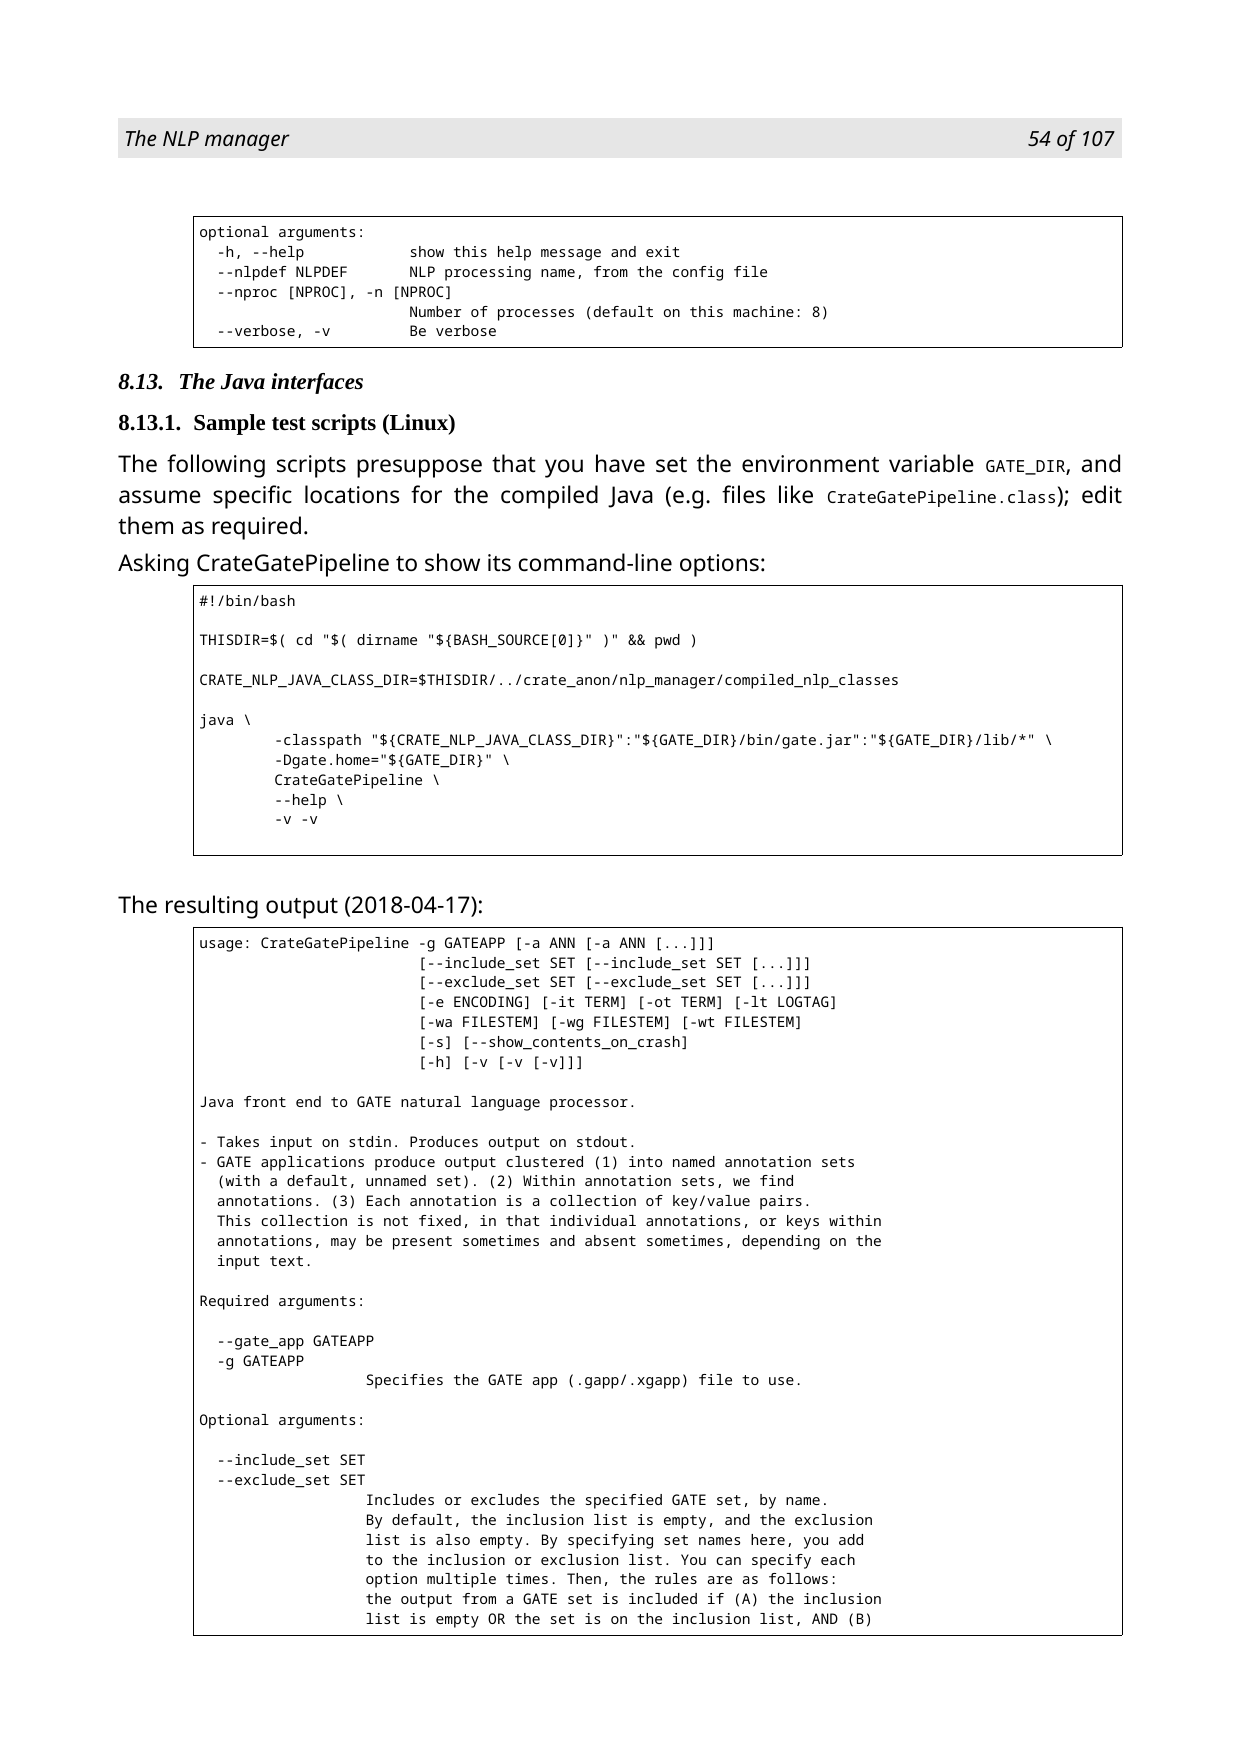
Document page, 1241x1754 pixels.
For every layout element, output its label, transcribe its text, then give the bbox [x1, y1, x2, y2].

text The resulting output (2018-04-17): [118, 889, 1122, 921]
table_header #!/bin/bash THISDIR=$( cd "$( dirname "${BASH_SOURCE[0]}" )" && pwd ) CRATE_NLP_JAVA_CLASS_DIR=$THISDIR/../crate_anon/nlp_manager/compiled_nlp_classes java \ -classpath "${CRATE_NLP_JAVA_CLASS_DIR}":"${GATE_DIR}/bin/gate.jar":"${GATE_DIR}/lib/*" \ -Dgate.home="${GATE_DIR}" \ CrateGatePipeline \ --help \ -v -v [194, 586, 1122, 855]
text Asking CrateGatePipeline to show its command-line options: [118, 547, 1122, 578]
text The following scripts presuppose that you have set the environment variable GATE_DIR, and assume specific locations for the compiled Java (e.g. files like CrateGatePipeline.class); edit them as required. [118, 448, 1122, 541]
table_header usage: CrateGatePipeline -g GATEAPP [-a ANN [-a ANN [...]]] [--include_set SET [--include_set SET [...]]] [--exclude_set SET [--exclude_set SET [...]]] [-e ENCODING] [-it TERM] [-ot TERM] [-lt LOGTAG] [-wa FILESTEM] [-wg FILESTEM] [-wt FILESTEM] [-s] [--show_contents_on_crash] [-h] [-v [-v [-v]]] Java front end to GATE natural language processor. - Takes input on stdin. Produces output on stdout. - GATE applications produce output clustered (1) into named annotation sets (with a default, unnamed set). (2) Within annotation sets, we find annotations. (3) Each annotation is a collection of key/value pairs. This collection is not fixed, in that individual annotations, or keys within annotations, may be present sometimes and absent sometimes, depending on the input text. Required arguments: --gate_app GATEAPP -g GATEAPP Specifies the GATE app (.gapp/.xgapp) file to use. Optional arguments: --include_set SET --exclude_set SET Includes or excludes the specified GATE set, by name. By default, the inclusion list is empty, and the exclusion list is also empty. By specifying set names here, you add to the inclusion or exclusion list. You can specify each option multiple times. Then, the rules are as follows: the output from a GATE set is included if (A) the inclusion list is empty OR the set is on the inclusion list, AND (B) [194, 928, 1122, 1634]
subtitle Sample test scripts (Linux) [118, 409, 1122, 435]
subtitle The Java interfaces [118, 368, 1122, 394]
table_header optional arguments: -h, --help show this help message and exit --nlpdef NLPDEF NLP processing name, from the config file --nproc [NPROC], -n [NPROC] Number of processes (default on this machine: 8) --verbose, -v Be verbose [194, 217, 1122, 347]
